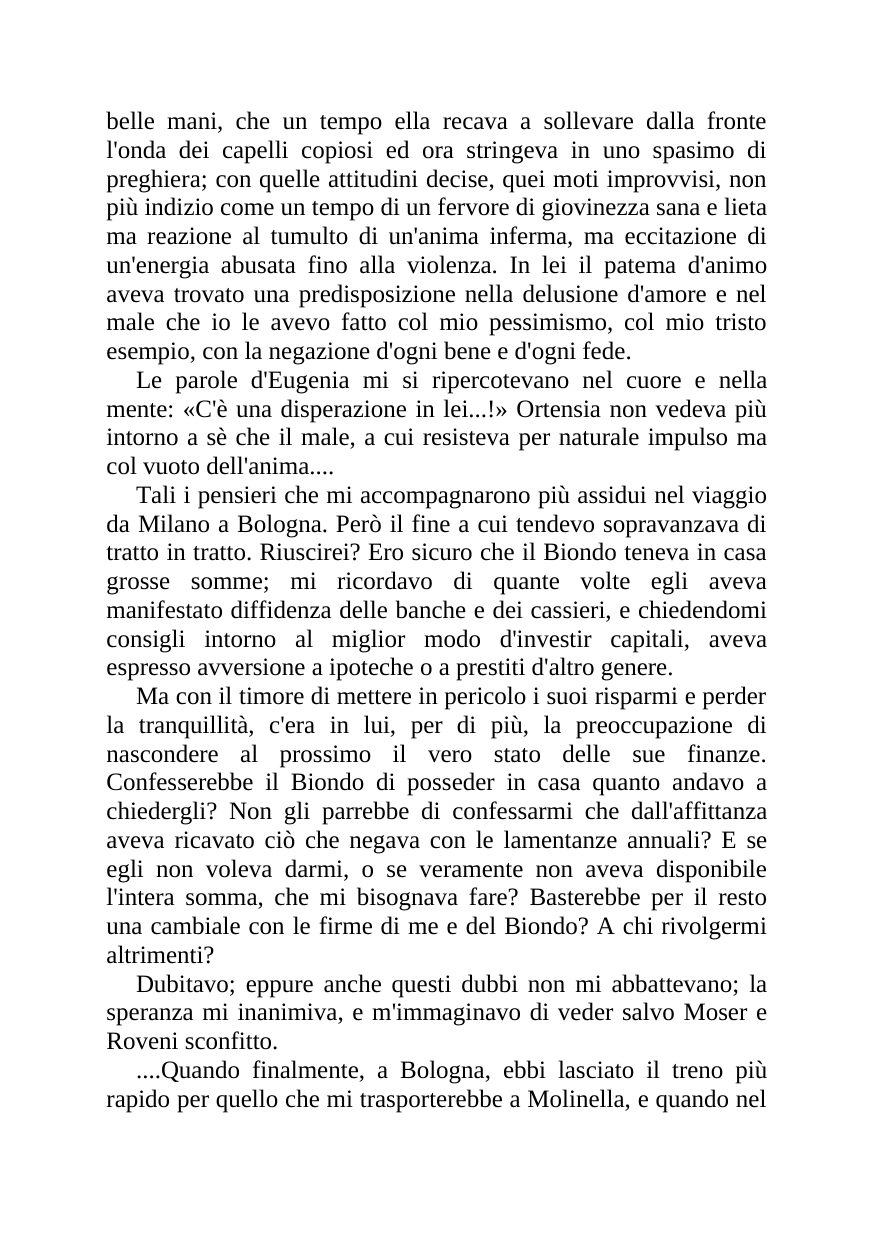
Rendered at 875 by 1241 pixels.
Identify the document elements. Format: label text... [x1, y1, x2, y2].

text ....Quando finalmente, a Bologna, ebbi lasciato il treno più rapido per quello che mi trasporterebbe a Molinella, e quando nel [106, 1055, 768, 1112]
text Le parole d'Eugenia mi si ripercotevano nel cuore e nella mente: «C'è una disperazione in lei...!» Ortensia non vedeva più intorno a sè che il male, a cui resisteva per naturale impulso ma col vuoto dell'anima.... [106, 365, 768, 480]
text belle mani, che un tempo ella recava a sollevare dalla fronte l'onda dei capelli copiosi ed ora stringeva in uno spasimo di preghiera; con quelle attitudini decise, quei moti improvvisi, non più indizio come un tempo di un fervore di giovinezza sana e lieta ma reazione al tumulto di un'anima inferma, ma eccitazione di un'energia abusata fino alla violenza. In lei il patema d'animo aveva trovato una predisposizione nella delusione d'amore e nel male che io le avevo fatto col mio pessimismo, col mio tristo esempio, con la negazione d'ogni bene e d'ogni fede. [106, 106, 768, 365]
text Dubitavo; eppure anche questi dubbi non mi abbattevano; la speranza mi inanimiva, e m'immaginavo di veder salvo Moser e Roveni sconfitto. [106, 969, 768, 1055]
text Ma con il timore di mettere in pericolo i suoi risparmi e perder la tranquillità, c'era in lui, per di più, la preoccupazione di nascondere al prossimo il vero stato delle sue finanze. Confesserebbe il Biondo di posseder in casa quanto andavo a chiedergli? Non gli parrebbe di confessarmi che dall'affittanza aveva ricavato ciò che negava con le lamentanze annuali? E se egli non voleva darmi, o se veramente non aveva disponibile l'intera somma, che mi bisognava fare? Basterebbe per il resto una cambiale con le firme di me e del Biondo? A chi rivolgermi altrimenti? [106, 681, 768, 969]
text Tali i pensieri che mi accompagnarono più assidui nel viaggio da Milano a Bologna. Però il fine a cui tendevo sopravanzava di tratto in tratto. Riuscirei? Ero sicuro che il Biondo teneva in casa grosse somme; mi ricordavo di quante volte egli aveva manifestato diffidenza delle banche e dei cassieri, e chiedendomi consigli intorno al miglior modo d'investir capitali, aveva espresso avversione a ipoteche o a prestiti d'altro genere. [106, 480, 768, 681]
